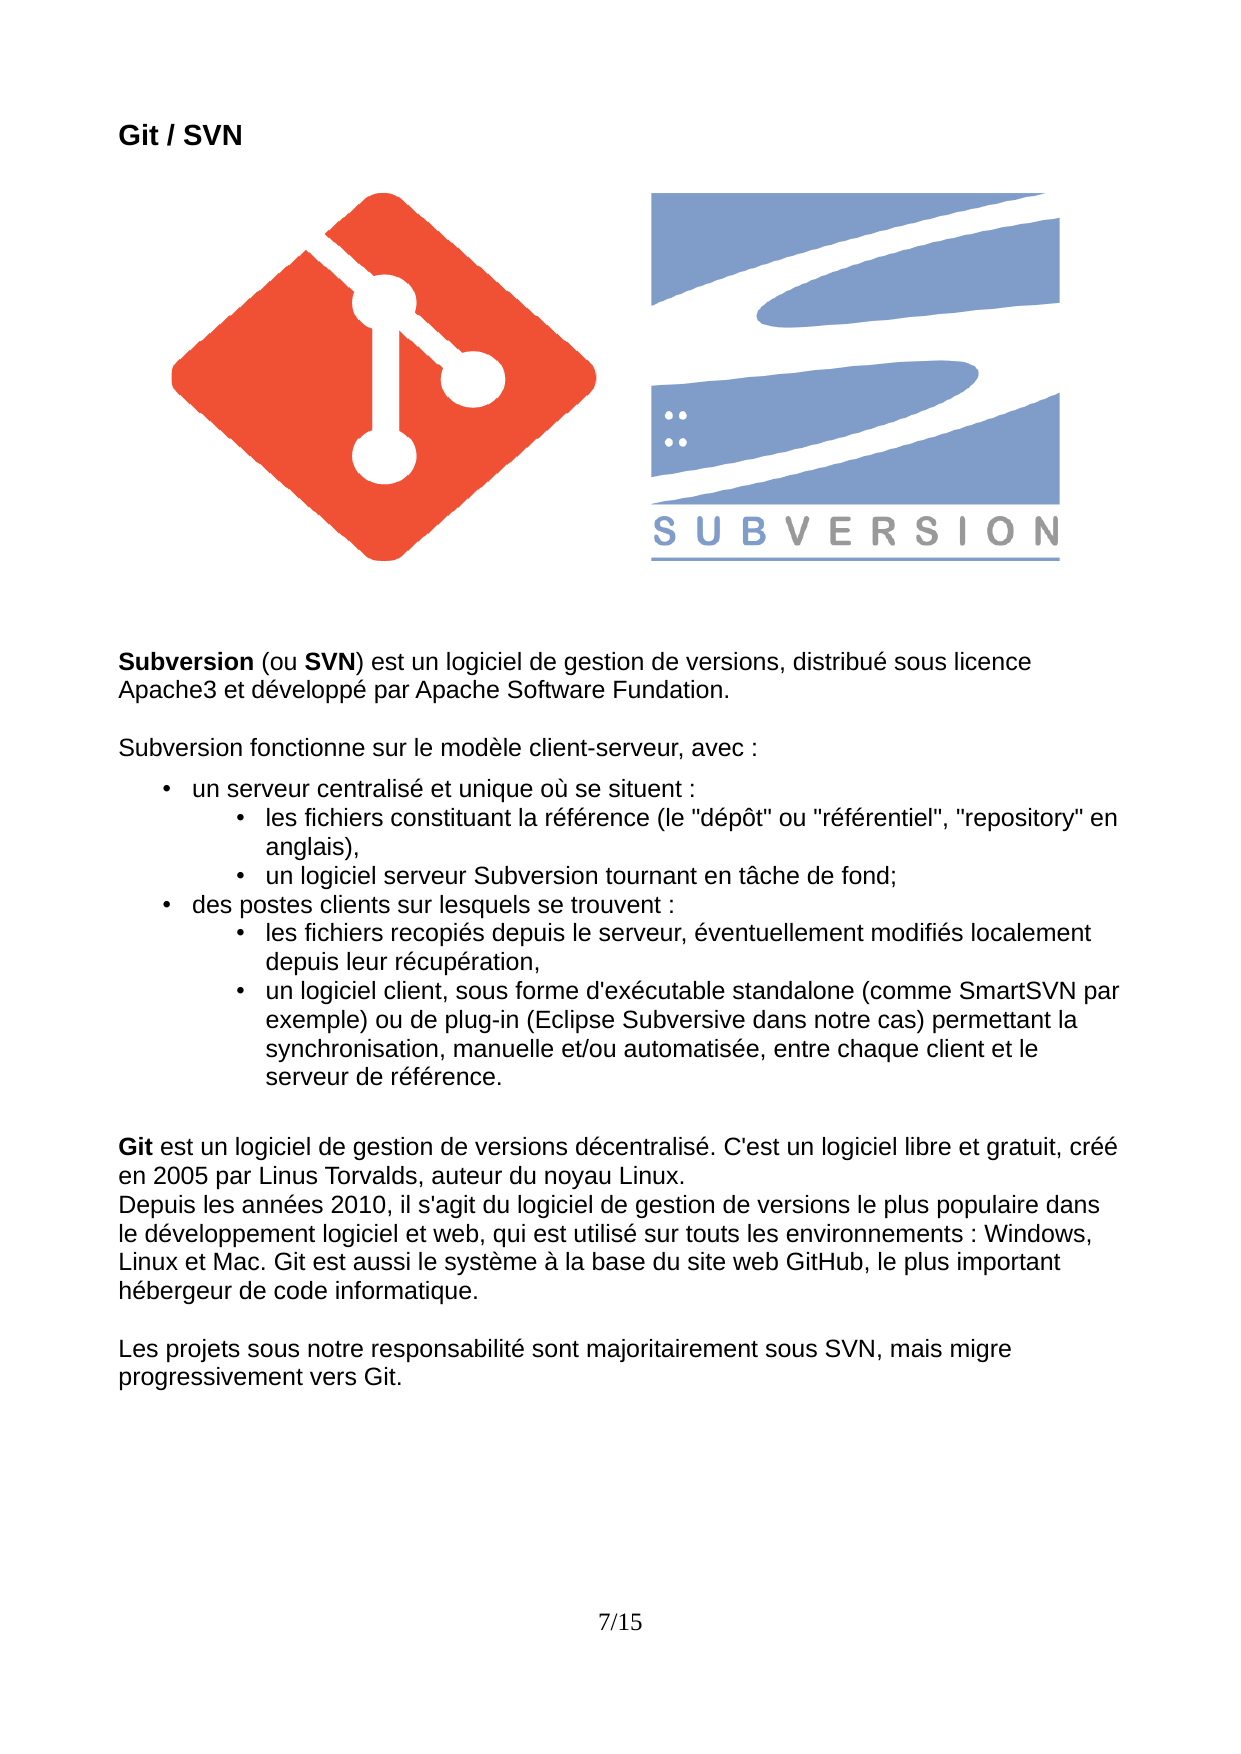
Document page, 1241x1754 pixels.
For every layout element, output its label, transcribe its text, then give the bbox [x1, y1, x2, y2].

list les fichiers recopiés depuis le serveur, éventuellement modifiés localement depuis leur récupération, [236, 918, 1122, 976]
text Subversion (ou SVN) est un logiciel de gestion de versions, distribué sous licence Apache3 et développé par Apache Software Fundation. [118, 647, 1122, 704]
list un logiciel serveur Subversion tournant en tâche de fond; [236, 861, 1122, 889]
text Les projets sous notre responsabilité sont majoritairement sous SVN, mais migre progressivement vers Git. [118, 1334, 1122, 1391]
list un logiciel client, sous forme d'exécutable standalone (comme SmartSVN par exemple) ou de plug-in (Eclipse Subversive dans notre cas) permettant la synchronisation, manuelle et/ou automatisée, entre chaque client et le serveur de référence. [236, 976, 1122, 1091]
subtitle Git / SVN [118, 118, 1122, 152]
text Depuis les années 2010, il s'agit du logiciel de gestion de versions le plus populaire dans le développement logiciel et web, qui est utilisé sur touts les environnements : Windows, Linux et Mac. Git est aussi le système à la base du site web GitHub, le plus important hébergeur de code informatique. [118, 1190, 1122, 1305]
list des postes clients sur lesquels se trouvent : [162, 889, 1122, 918]
picture [171, 193, 597, 561]
text Subversion fonctionne sur le modèle client-serveur, avec : [118, 733, 1122, 762]
list un serveur centralisé et unique où se situent : [162, 774, 1122, 803]
text Git est un logiciel de gestion de versions décentralisé. C'est un logiciel libre et gratuit, créé en 2005 par Linus Torvalds, auteur du noyau Linux. [118, 1132, 1122, 1190]
list les fichiers constituant la référence (le "dépôt" ou "référentiel", "repository" en anglais), [236, 803, 1122, 861]
picture [651, 193, 1060, 561]
